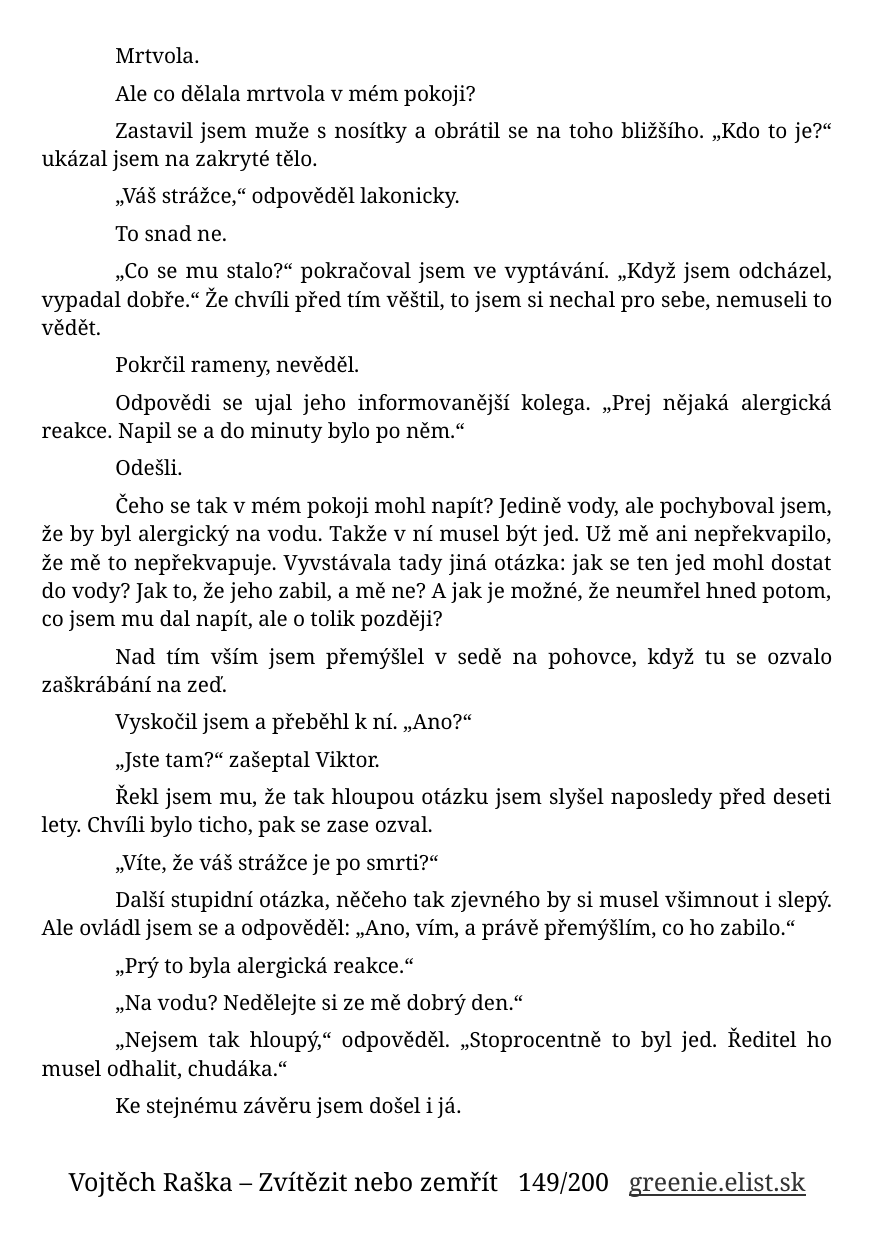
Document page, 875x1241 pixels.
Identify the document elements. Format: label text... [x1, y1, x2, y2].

text Mrtvola. [41, 41, 833, 70]
text Vyskočil jsem a přeběhl k ní. „Ano?“ [41, 707, 833, 736]
text „Nejsem tak hloupý,“ odpověděl. „Stoprocentně to byl jed. Ředitel ho musel odhalit, chudáka.“ [41, 1025, 833, 1082]
text Ale co dělala mrtvola v mém pokoji? [41, 79, 833, 107]
text Řekl jsem mu, že tak hloupou otázku jsem slyšel naposledy před deseti lety. Chvíli bylo ticho, pak se zase ozval. [41, 782, 833, 839]
text Odešli. [41, 453, 833, 482]
text Ke stejnému závěru jsem došel i já. [41, 1091, 833, 1119]
text „Jste tam?“ zašeptal Viktor. [41, 745, 833, 773]
text Pokrčil rameny, nevěděl. [41, 350, 833, 379]
text Další stupidní otázka, něčeho tak zjevného by si musel všimnout i slepý. Ale ovládl jsem se a odpověděl: „Ano, vím, a právě přemýšlím, co ho zabilo.“ [41, 885, 833, 942]
text Čeho se tak v mém pokoji mohl napít? Jedině vody, ale pochyboval jsem, že by byl alergický na vodu. Takže v ní musel být jed. Už mě ani nepřekvapilo, že mě to nepřekvapuje. Vyvstávala tady jiná otázka: jak se ten jed mohl dostat do vody? Jak to, že jeho zabil, a mě ne? A jak je možné, že neumřel hned potom, co jsem mu dal napít, ale o tolik později? [41, 491, 833, 633]
text „Víte, že váš strážce je po smrti?“ [41, 848, 833, 876]
text Nad tím vším jsem přemýšlel v sedě na pohovce, když tu se ozvalo zaškrábání na zeď. [41, 642, 833, 699]
text To snad ne. [41, 219, 833, 247]
text „Na vodu? Nedělejte si ze mě dobrý den.“ [41, 988, 833, 1017]
text „Prý to byla alergická reakce.“ [41, 951, 833, 979]
text „Co se mu stalo?“ pokračoval jsem ve vyptávání. „Když jsem odcházel, vypadal dobře.“ Že chvíli před tím věštil, to jsem si nechal pro sebe, nemuseli to vědět. [41, 256, 833, 342]
text „Váš strážce,“ odpověděl lakonicky. [41, 182, 833, 210]
text Zastavil jsem muže s nosítky a obrátil se na toho bližšího. „Kdo to je?“ ukázal jsem na zakryté tělo. [41, 116, 833, 173]
text Odpovědi se ujal jeho informovanější kolega. „Prej nějaká alergická reakce. Napil se a do minuty bylo po něm.“ [41, 388, 833, 444]
